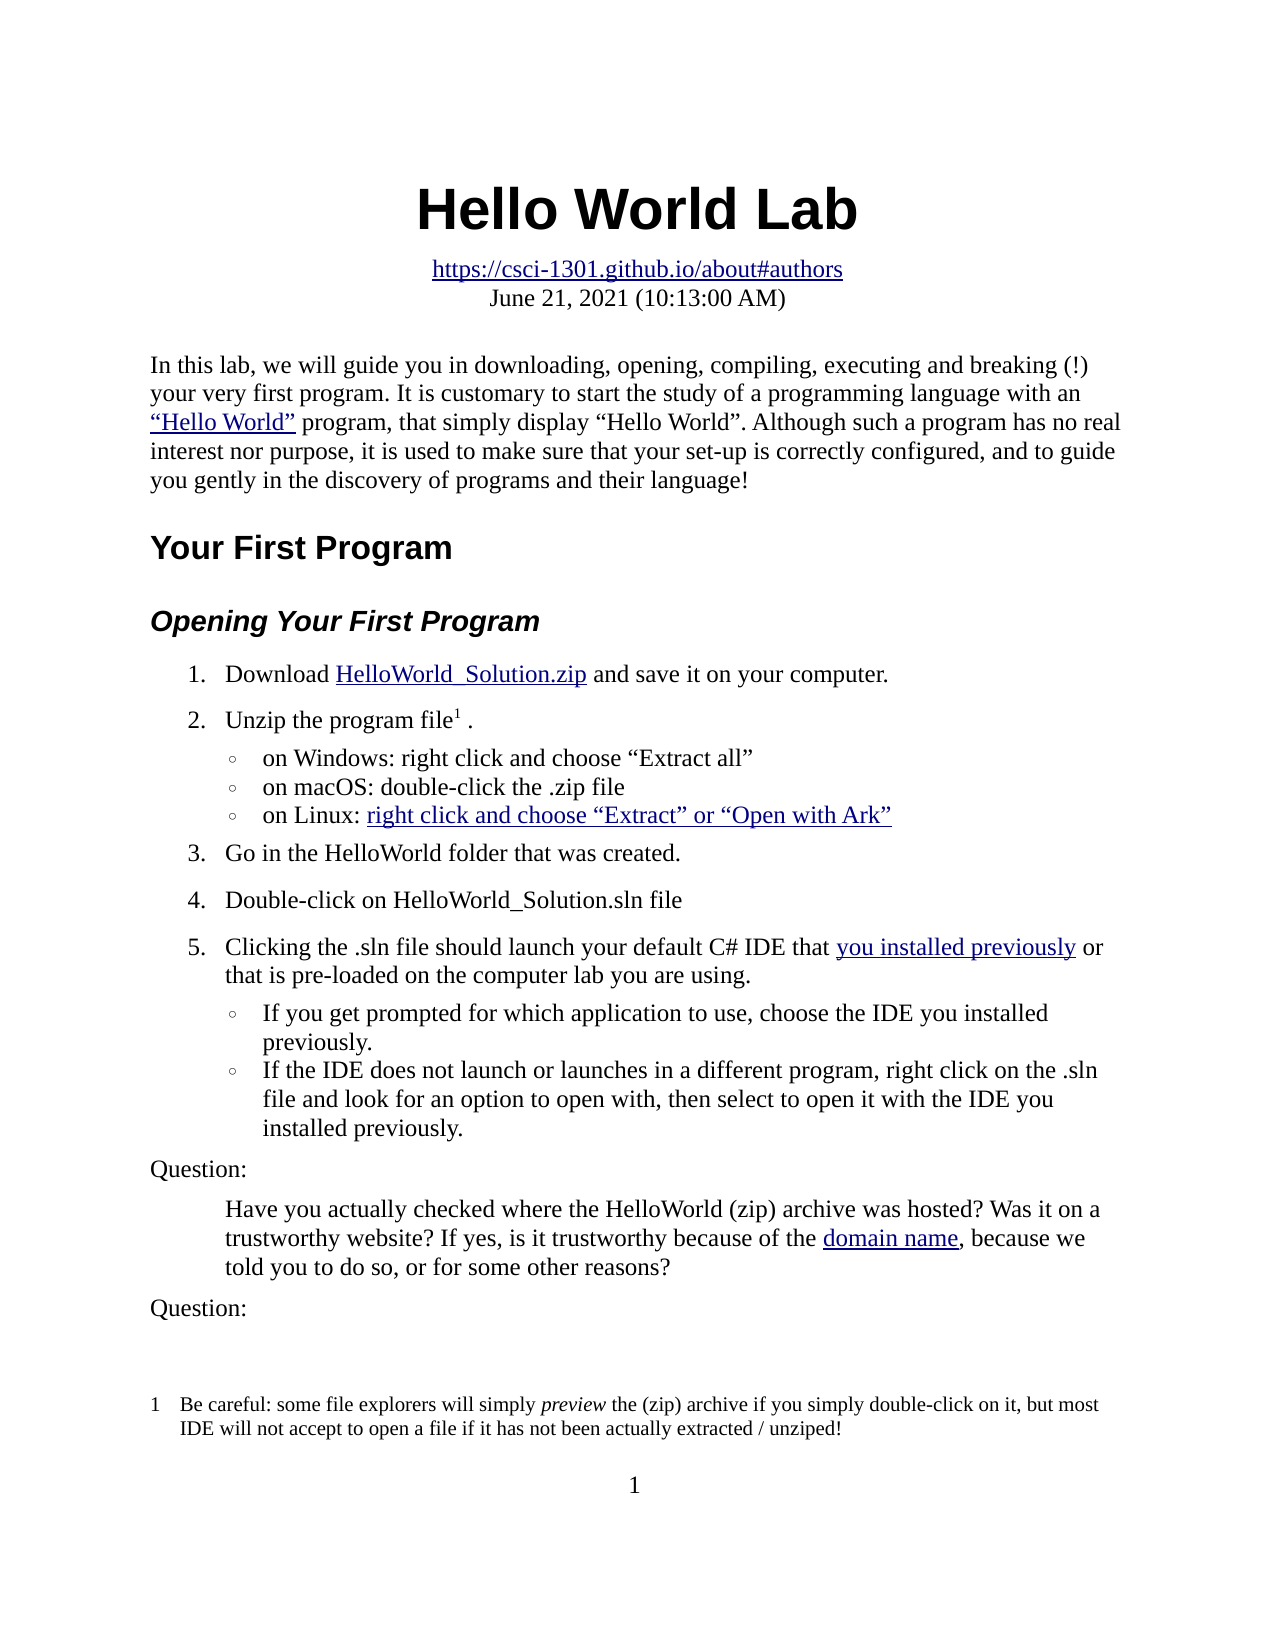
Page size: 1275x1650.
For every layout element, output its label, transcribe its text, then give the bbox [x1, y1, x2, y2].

text In this lab, we will guide you in downloading, opening, compiling, executing and breaking (!) your very first program. It is customary to start the study of a programming language with an “Hello World” program, that simply display “Hello World”. Although such a program has no real interest nor purpose, it is used to make sure that your set-up is correctly configured, and to guide you gently in the discovery of programs and their language! [150, 350, 1125, 493]
text Question: [150, 1154, 1125, 1182]
subtitle Opening Your First Program [150, 604, 1125, 637]
text https://csci-1301.github.io/about#authors [150, 254, 1125, 283]
list Go in the HelloWorld folder that was created. [187, 838, 1125, 867]
list Download HelloWorld_Solution.zip and save it on your computer. [187, 659, 1125, 687]
list on Linux: right click and choose “Extract” or “Open with Ark” [225, 801, 1125, 829]
list on macOS: double-click the .zip file [225, 772, 1125, 801]
list Unzip the program file . [187, 705, 1125, 734]
title Hello World Lab [150, 175, 1125, 242]
text June 21, 2021 (10:13:00 AM) [150, 283, 1125, 312]
list If the IDE does not launch or launches in a different program, right click on the .sln file and look for an option to open with, then select to open it with the IDE you installed previously. [225, 1056, 1125, 1142]
list Clicking the .sln file should launch your default C# IDE that you installed previously or that is pre-loaded on the computer lab you are using. [187, 932, 1125, 989]
list Double-click on HelloWorld_Solution.sln file [187, 885, 1125, 914]
list on Windows: right click and choose “Extract all” [225, 743, 1125, 772]
subtitle Your First Program [150, 527, 1125, 566]
text Have you actually checked where the HelloWorld (zip) archive was hosted? Was it on a trustworthy website? If yes, is it trustworthy because of the domain name, because we told you to do so, or for some other reasons? [225, 1194, 1125, 1281]
text Question: [150, 1293, 1125, 1321]
list If you get prompted for which application to use, choose the IDE you installed previously. [225, 998, 1125, 1056]
list Be careful: some file explorers will simply preview the (zip) archive if you simply double-click on it, but most IDE will not accept to open a file if it has not been actually extracted / unziped! [150, 1392, 1125, 1440]
